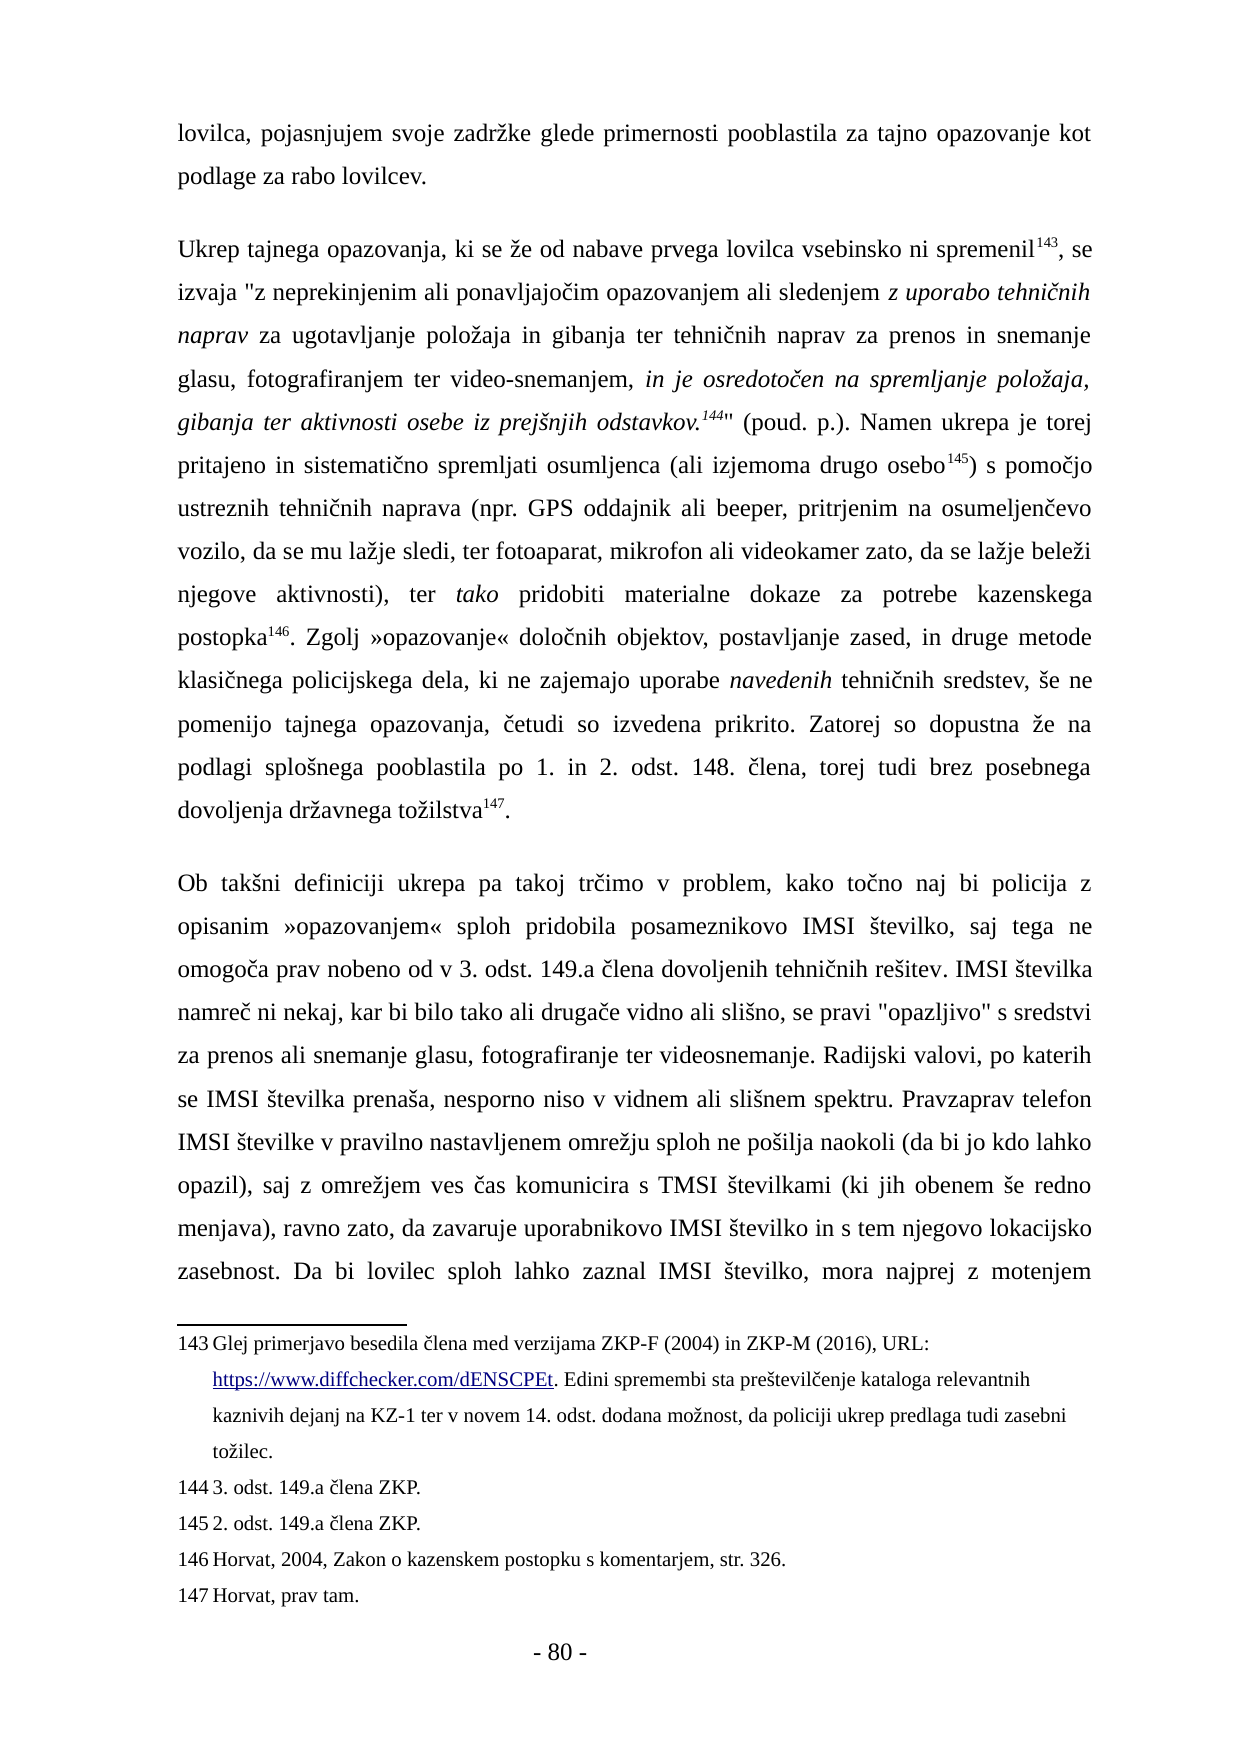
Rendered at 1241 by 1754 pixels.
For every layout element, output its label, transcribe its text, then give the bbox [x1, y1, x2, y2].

text Ob takšni definiciji ukrepa pa takoj trčimo v problem, kako točno naj bi policija z opisanim »opazovanjem« sploh pridobila posameznikovo IMSI številko, saj tega ne omogoča prav nobeno od v 3. odst. 149.a člena dovoljenih tehničnih rešitev. IMSI številka namreč ni nekaj, kar bi bilo tako ali drugače vidno ali slišno, se pravi "opazljivo" s sredstvi za prenos ali snemanje glasu, fotografiranje ter videosnemanje. Radijski valovi, po katerih se IMSI številka prenaša, nesporno niso v vidnem ali slišnem spektru. Pravzaprav telefon IMSI številke v pravilno nastavljenem omrežju sploh ne pošilja naokoli (da bi jo kdo lahko opazil), saj z omrežjem ves čas komunicira s TMSI številkami (ki jih obenem še redno menjava), ravno zato, da zavaruje uporabnikovo IMSI številko in s tem njegovo lokacijsko zasebnost. Da bi lovilec sploh lahko zaznal IMSI številko, mora najprej z motenjem [177, 868, 1093, 1285]
text 2. odst. 149.a člena ZKP. [177, 1511, 1093, 1535]
text Horvat, prav tam. [177, 1583, 1093, 1607]
text Horvat, 2004, Zakon o kazenskem postopku s komentarjem, str. 326. [177, 1547, 1093, 1571]
text lovilca, pojasnjujem svoje zadržke glede primernosti pooblastila za tajno opazovanje kot podlage za rabo lovilcev. [177, 118, 1093, 190]
text 3. odst. 149.a člena ZKP. [177, 1475, 1093, 1499]
text Ukrep tajnega opazovanja, ki se že od nabave prvega lovilca vsebinsko ni spremenil, se izvaja "z neprekinjenim ali ponavljajočim opazovanjem ali sledenjem z uporabo tehničnih naprav za ugotavljanje položaja in gibanja ter tehničnih naprav za prenos in snemanje glasu, fotografiranjem ter video-snemanjem, in je osredotočen na spremljanje položaja, gibanja ter aktivnosti osebe iz prejšnjih odstavkov." (poud. p.). Namen ukrepa je torej pritajeno in sistematično spremljati osumljenca (ali izjemoma drugo osebo) s pomočjo ustreznih tehničnih naprava (npr. GPS oddajnik ali beeper, pritrjenim na osumeljenčevo vozilo, da se mu lažje sledi, ter fotoaparat, mikrofon ali videokamer zato, da se lažje beleži njegove aktivnosti), ter tako pridobiti materialne dokaze za potrebe kazenskega postopka. Zgolj »opazovanje« določnih objektov, postavljanje zased, in druge metode klasičnega policijskega dela, ki ne zajemajo uporabe navedenih tehničnih sredstev, še ne pomenijo tajnega opazovanja, četudi so izvedena prikrito. Zatorej so dopustna že na podlagi splošnega pooblastila po 1. in 2. odst. 148. člena, torej tudi brez posebnega dovoljenja državnega tožilstva. [177, 234, 1093, 824]
text Glej primerjavo besedila člena med verzijama ZKP-F (2004) in ZKP-M (2016), URL: https://www.diffchecker.com/dENSCPEt. Edini spremembi sta preštevilčenje kataloga relevantnih kaznivih dejanj na KZ-1 ter v novem 14. odst. dodana možnost, da policiji ukrep predlaga tudi zasebni tožilec. [177, 1331, 1093, 1463]
